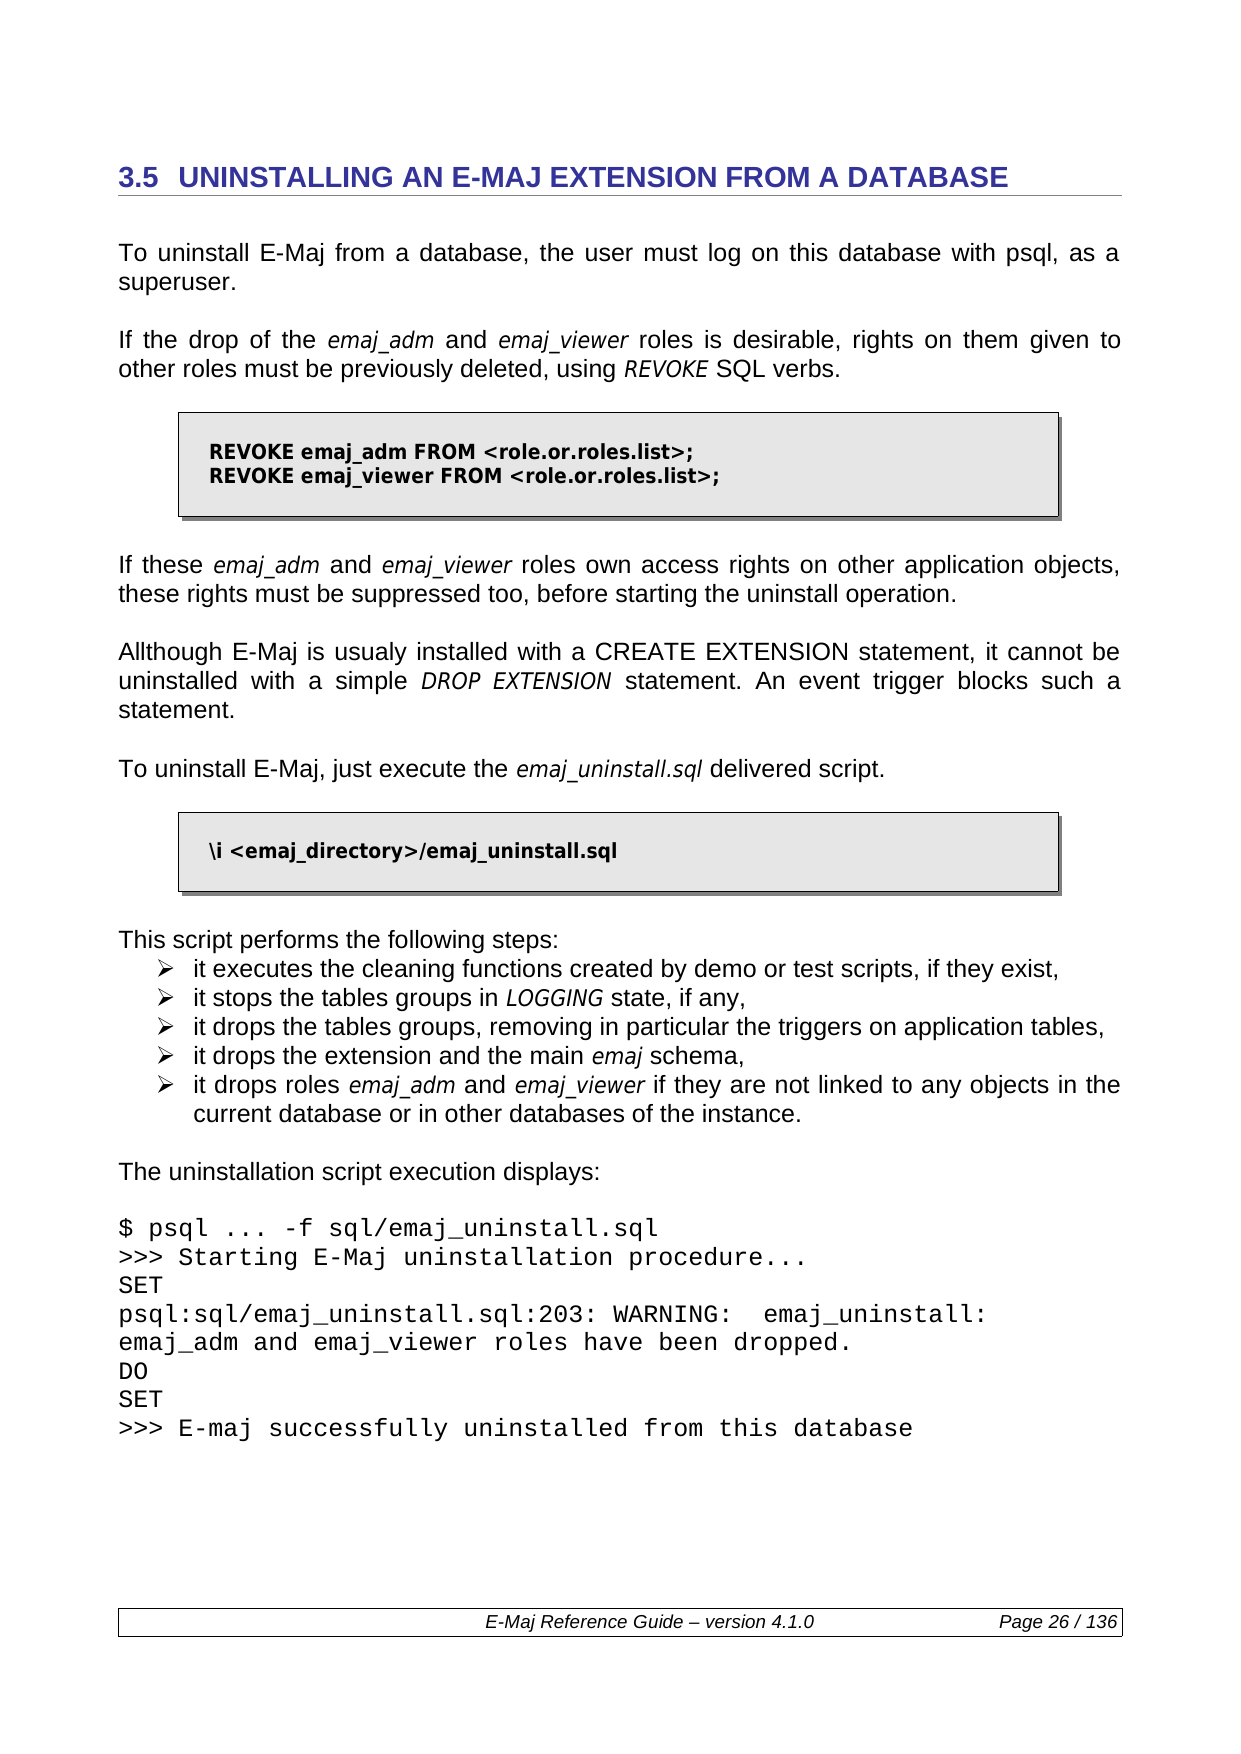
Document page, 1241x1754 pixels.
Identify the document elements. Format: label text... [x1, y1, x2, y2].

text REVOKE emaj_viewer FROM <role.or.roles.list>; [179, 461, 1058, 486]
text \i <emaj_directory>/emaj_uninstall.sql [179, 836, 1058, 861]
text Allthough E-Maj is usualy installed with a CREATE EXTENSION statement, it cannot be uninstalled with a simple DROP EXTENSION statement. An event trigger blocks such a statement. [118, 637, 1122, 724]
text The uninstallation script execution displays: [118, 1157, 1122, 1186]
text DO [118, 1358, 1122, 1387]
text SET [118, 1272, 1122, 1301]
text To uninstall E-Maj from a database, the user must log on this database with psql, as a superuser. [118, 238, 1122, 296]
list it stops the tables groups in LOGGING state, if any, [156, 983, 1122, 1012]
list it drops the tables groups, removing in particular the triggers on application tables, [156, 1012, 1122, 1041]
text This script performs the following steps: [118, 925, 1122, 954]
text If these emaj_adm and emaj_viewer roles own access rights on other application objects, these rights must be suppressed too, before starting the uninstall operation. [118, 550, 1122, 608]
text If the drop of the emaj_adm and emaj_viewer roles is desirable, rights on them given to other roles must be previously deleted, using REVOKE SQL verbs. [118, 325, 1122, 383]
text $ psql ... -f sql/emaj_uninstall.sql [118, 1215, 1122, 1244]
text >>> E-maj successfully uninstalled from this database [118, 1415, 1122, 1444]
text psql:sql/emaj_uninstall.sql:203: WARNING: emaj_uninstall: emaj_adm and emaj_viewer roles have been dropped. [118, 1301, 1122, 1358]
text >>> Starting E-Maj uninstallation procedure... [118, 1244, 1122, 1272]
text SET [118, 1387, 1122, 1415]
list it drops roles emaj_adm and emaj_viewer if they are not linked to any objects in the current database or in other databases of the instance. [156, 1070, 1122, 1128]
subtitle Uninstalling an E-Maj extension from a database [118, 160, 1122, 195]
text REVOKE emaj_adm FROM <role.or.roles.list>; [179, 437, 1058, 461]
list it executes the cleaning functions created by demo or test scripts, if they exist, [156, 954, 1122, 983]
text To uninstall E-Maj, just execute the emaj_uninstall.sql delivered script. [118, 753, 1122, 782]
list it drops the extension and the main emaj schema, [156, 1041, 1122, 1070]
